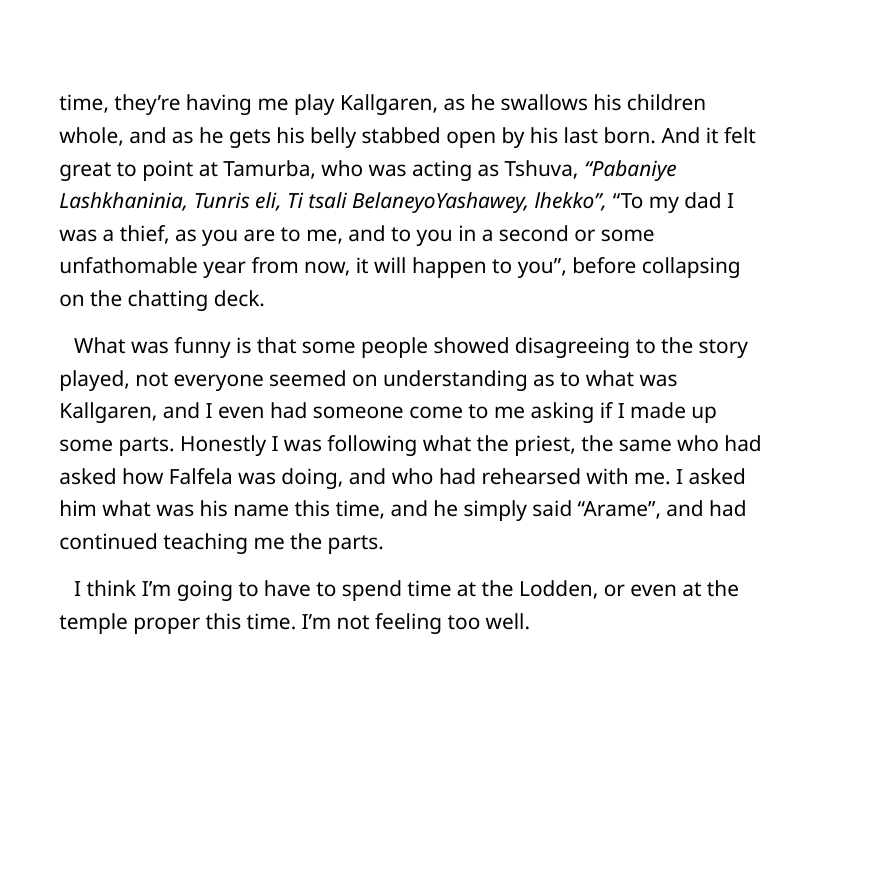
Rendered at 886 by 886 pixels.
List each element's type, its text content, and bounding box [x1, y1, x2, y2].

text time, they’re having me play Kallgaren, as he swallows his children whole, and as he gets his belly stabbed open by his last born. And it felt great to point at Tamurba, who was acting as Tshuva, “Pabaniye Lashkhaninia, Tunris eli, Ti tsali BelaneyoYashawey, lhekko”, “To my dad I was a thief, as you are to me, and to you in a second or some unfathomable year from now, it will happen to you”, before collapsing on the chatting deck. [59, 88, 768, 313]
text I think I’m going to have to spend time at the Lodden, or even at the temple proper this time. I’m not feeling too well. [59, 574, 768, 635]
text What was funny is that some people showed disagreeing to the story played, not everyone seemed on understanding as to what was Kallgaren, and I even had someone come to me asking if I made up some parts. Honestly I was following what the priest, the same who had asked how Falfela was doing, and who had rehearsed with me. I asked him what was his name this time, and he simply said “Arame”, and had continued teaching me the parts. [59, 331, 768, 555]
